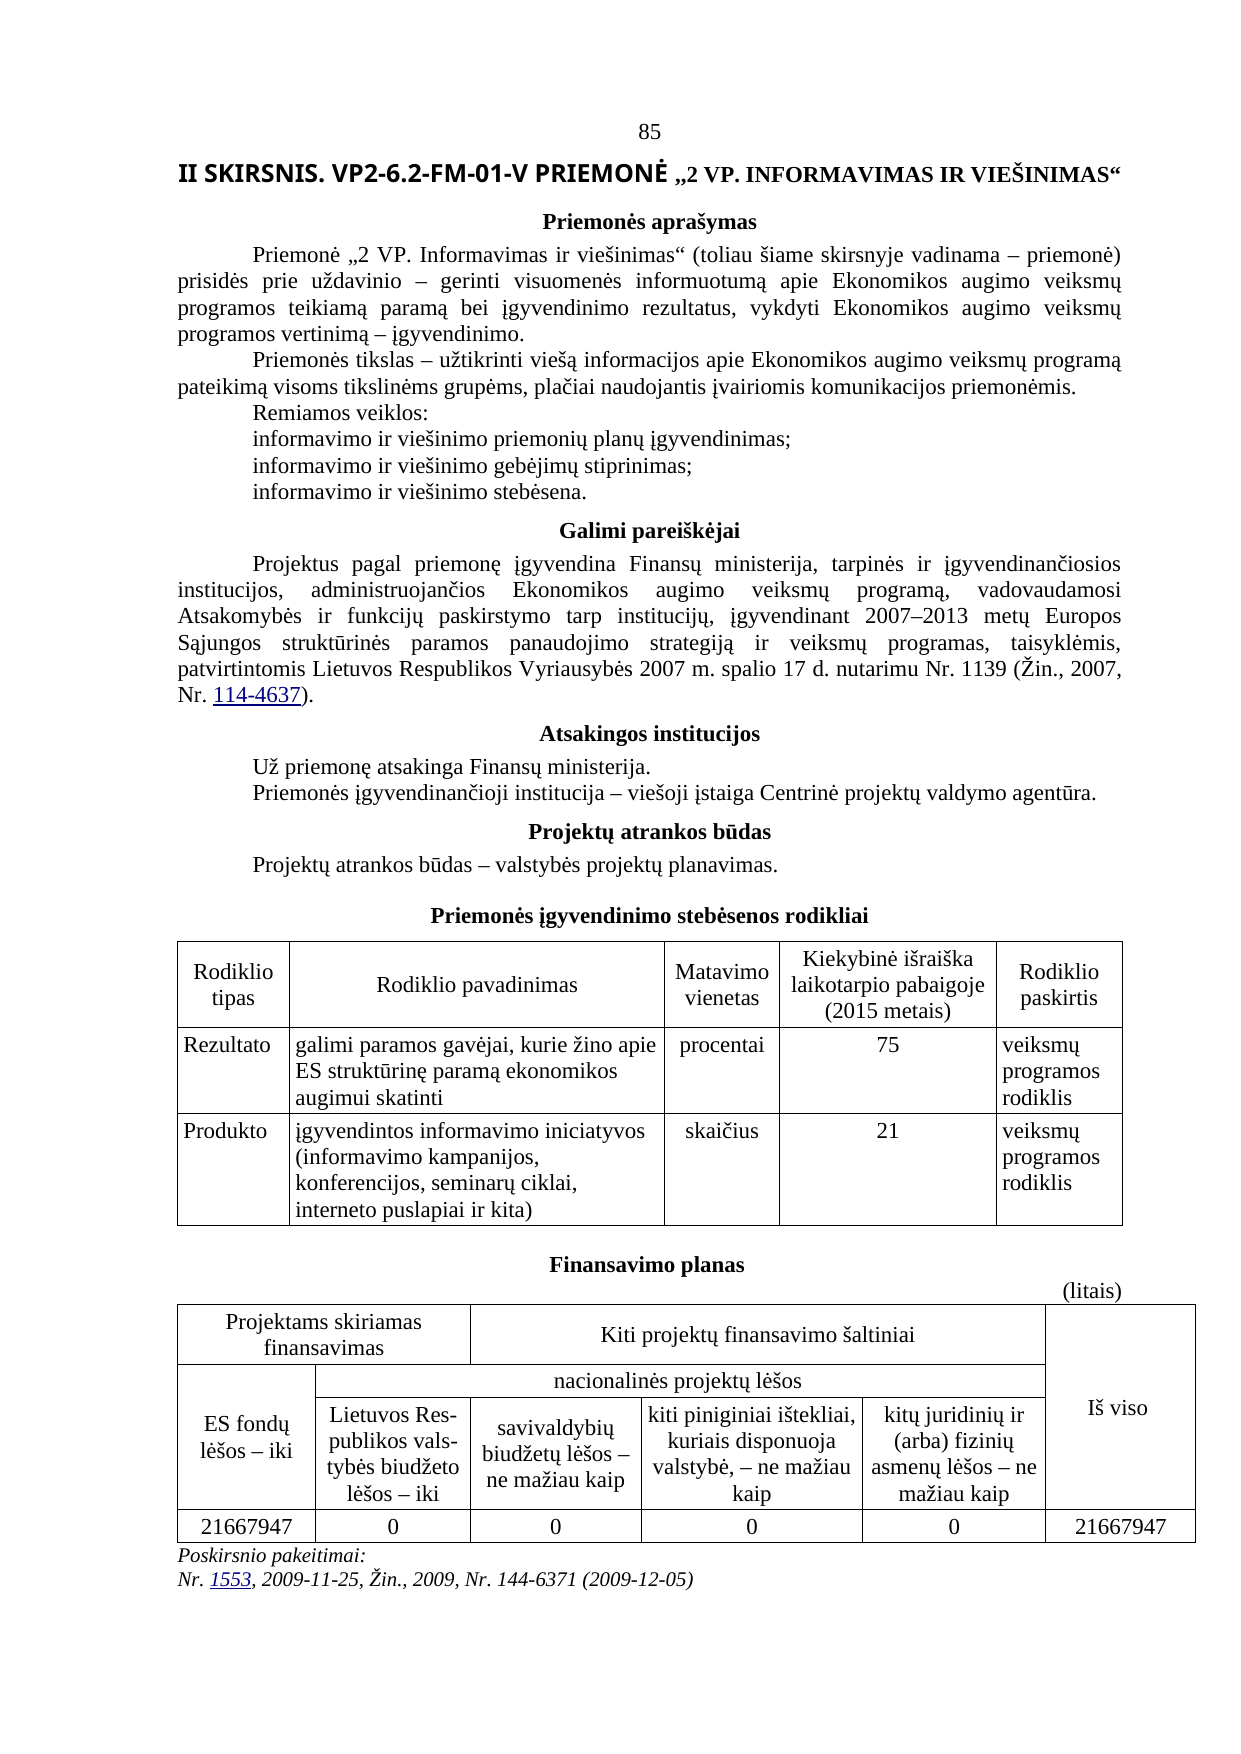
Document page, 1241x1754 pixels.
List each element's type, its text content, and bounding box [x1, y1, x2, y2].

text informavimo ir viešinimo stebėsena. [177, 478, 1122, 504]
text Projektų atrankos būdas – valstybės projektų planavimas. [177, 851, 1122, 877]
table_cell savivaldybių biudžetų lėšos – ne mažiau kaip [471, 1398, 641, 1509]
text (litais) [177, 1277, 1122, 1304]
table_cell 21667947 [178, 1510, 315, 1542]
table_header Kiekybinė išraiška laikotarpio pabaigoje (2015 metais) [780, 942, 996, 1027]
table_cell 75 [780, 1028, 996, 1113]
table_header Kiti projektų finansavimo šaltiniai [471, 1305, 1045, 1363]
text Poskirsnio pakeitimai: [177, 1543, 1122, 1567]
text Priemonė „2 VP. Informavimas ir viešinimas“ (toliau šiame skirsnyje vadinama – priemonė) prisidės prie uždavinio – gerinti visuomenės informuotumą apie Ekonomikos augimo veiksmų programos teikiamą paramą bei įgyvendinimo rezultatus, vykdyti Ekonomikos augimo veiksmų programos vertinimą – įgyvendinimo. [177, 241, 1122, 346]
text Už priemonę atsakinga Finansų ministerija. [177, 753, 1122, 779]
table_cell Produkto [178, 1114, 289, 1225]
table_cell 0 [471, 1510, 641, 1542]
text Finansavimo planas [177, 1251, 1122, 1277]
text Projektų atrankos būdas [177, 818, 1122, 844]
table_header Matavimo vienetas [665, 942, 779, 1027]
table_cell 21 [780, 1114, 996, 1225]
table_cell 0 [316, 1510, 470, 1542]
table_header Iš viso [1046, 1305, 1195, 1509]
text Priemonės įgyvendinančioji institucija – viešoji įstaiga Centrinė projektų valdymo agentūra. [177, 779, 1122, 806]
table_cell skaičius [665, 1114, 779, 1225]
table_cell nacionalinės projektų lėšos [316, 1365, 1045, 1397]
table_cell 0 [863, 1510, 1045, 1542]
table_cell įgyvendintos informavimo iniciatyvos (informavimo kampanijos, konferencijos, seminarų ciklai, interneto puslapiai ir kita) [290, 1114, 664, 1225]
table_cell Rezultato [178, 1028, 289, 1113]
text Nr. 1553, 2009-11-25, Žin., 2009, Nr. 144-6371 (2009-12-05) [177, 1567, 1122, 1591]
table_cell kiti piniginiai ištekliai, kuriais disponuoja valstybė, – ne mažiau kaip [642, 1398, 862, 1509]
table_header Rodiklio paskirtis [997, 942, 1122, 1027]
text Atsakingos institucijos [177, 720, 1122, 747]
table_cell veiksmų programos rodiklis [997, 1114, 1122, 1225]
table_cell ES fondų lėšos – iki [178, 1365, 315, 1509]
table_cell 0 [642, 1510, 862, 1542]
table_cell Lietuvos Res­publikos vals­tybės biudžeto lėšos – iki [316, 1398, 470, 1509]
text Galimi pareiškėjai [177, 517, 1122, 543]
table_header Rodiklio pavadinimas [290, 942, 664, 1027]
table_cell galimi paramos gavėjai, kurie žino apie ES struktūrinę paramą ekonomikos augimui skatinti [290, 1028, 664, 1113]
table_cell procentai [665, 1028, 779, 1113]
text Projektus pagal priemonę įgyvendina Finansų ministerija, tarpinės ir įgyvendinančiosios institucijos, administruojančios Ekonomikos augimo veiksmų programą, vadovaudamosi Atsakomybės ir funkcijų paskirstymo tarp institucijų, įgyvendinant 2007–2013 metų Europos Sąjungos struktūrinės paramos panaudojimo strategiją ir veiksmų programas, taisyklėmis, patvirtintomis Lietuvos Respublikos Vyriausybės 2007 m. spalio 17 d. nutarimu Nr. 1139 (Žin., 2007, Nr. 114-4637). [177, 550, 1122, 708]
table_cell 21667947 [1046, 1510, 1195, 1542]
text informavimo ir viešinimo priemonių planų įgyvendinimas; [177, 426, 1122, 452]
table_cell veiksmų programos rodiklis [997, 1028, 1122, 1113]
text Remiamos veiklos: [177, 399, 1122, 426]
subtitle II SKIRSNIS. VP2-6.2-FM-01-V PRIEMONĖ ,,2 VP. Informavimas ir viešinimas“ [177, 156, 1122, 190]
table_header Projektams skiriamas finansavimas [178, 1305, 470, 1363]
table_cell kitų juridinių ir (arba) fizinių asmenų lėšos – ne mažiau kaip [863, 1398, 1045, 1509]
text informavimo ir viešinimo gebėjimų stiprinimas; [177, 452, 1122, 478]
text Priemonės tikslas – užtikrinti viešą informacijos apie Ekonomikos augimo veiksmų programą pateikimą visoms tikslinėms grupėms, plačiai naudojantis įvairiomis komunikacijos priemonėmis. [177, 346, 1122, 399]
text Priemonės įgyvendinimo stebėsenos rodikliai [177, 902, 1122, 928]
table_header Rodiklio tipas [178, 942, 289, 1027]
text Priemonės aprašymas [177, 208, 1122, 235]
